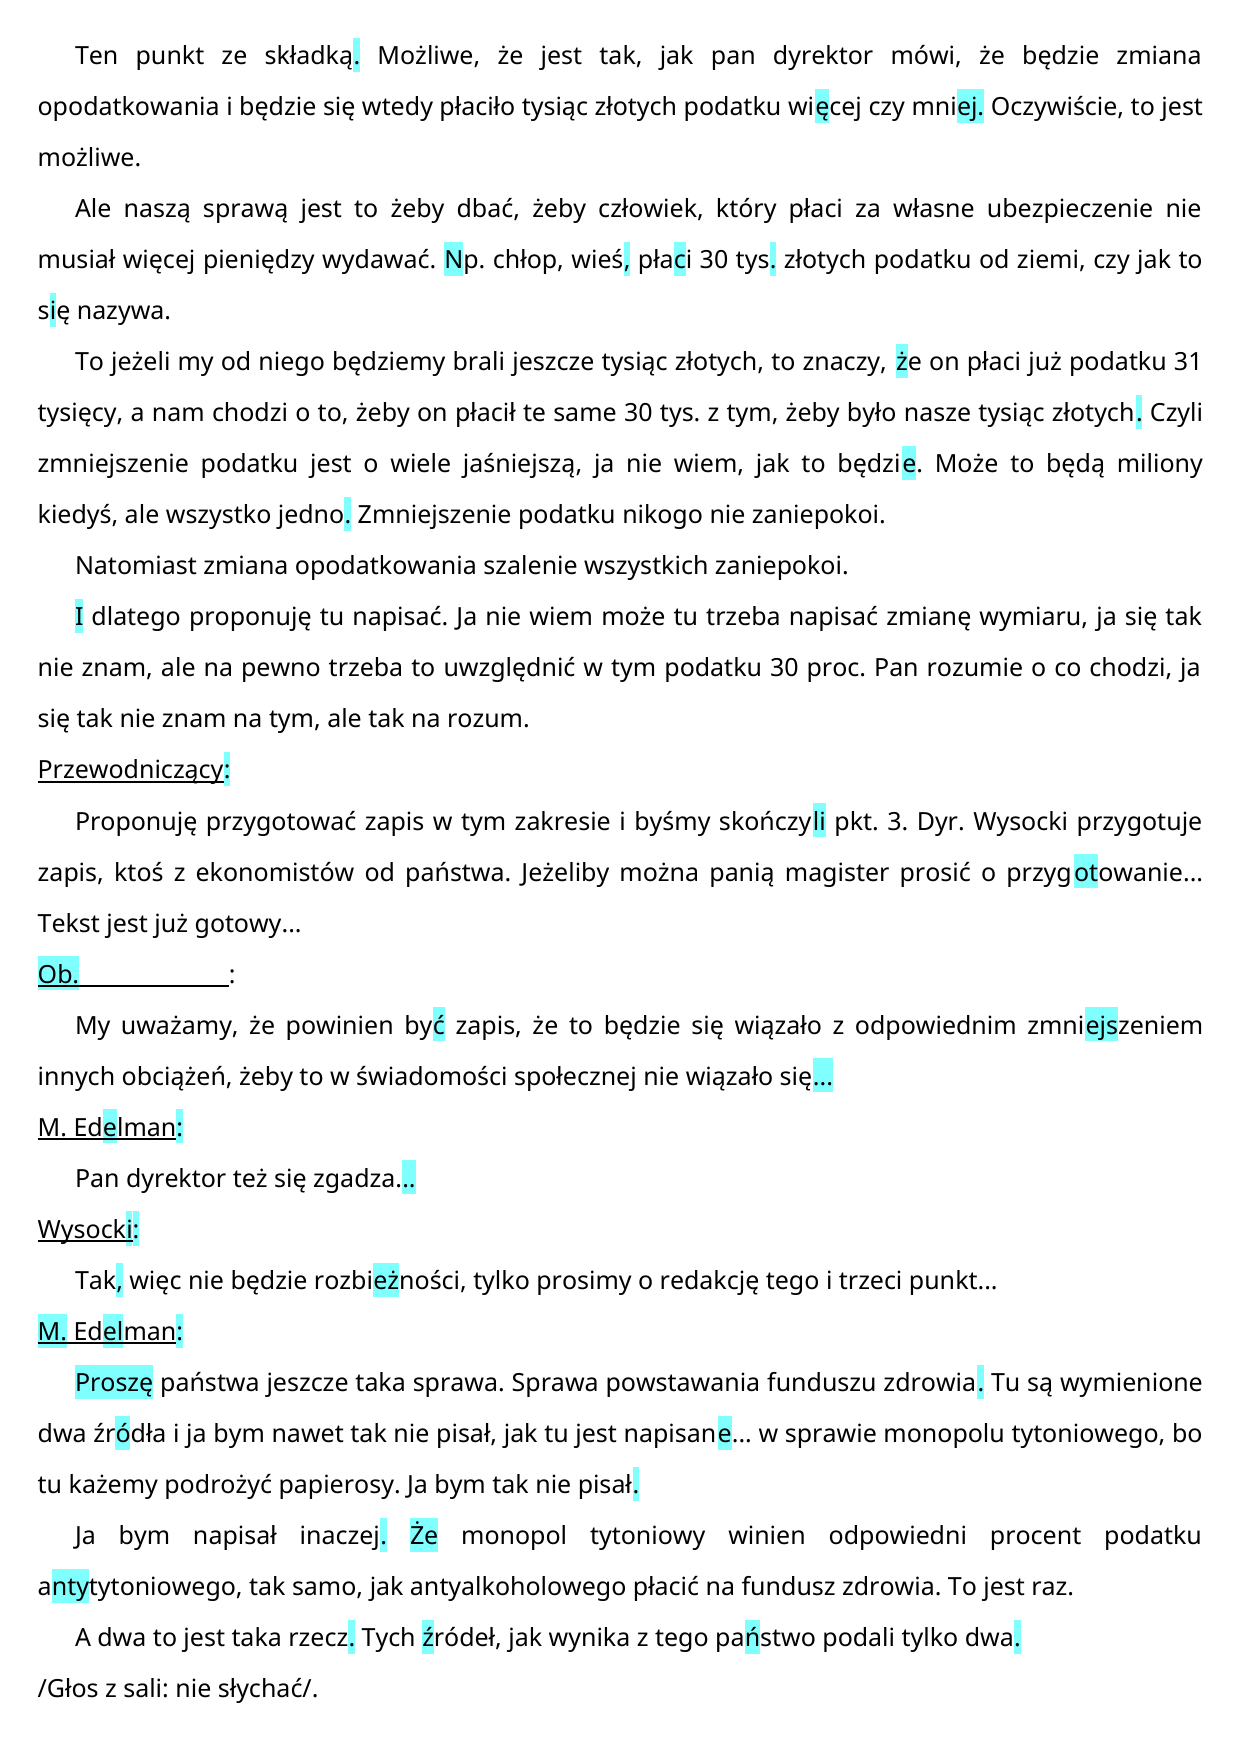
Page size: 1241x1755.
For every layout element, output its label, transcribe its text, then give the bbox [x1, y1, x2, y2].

text /Głos z sali: nie słychać/. [37, 1671, 1203, 1705]
text My uważamy, że powinien być zapis, że to będzie się wiązało z odpowiednim zmniejszeniem innych obciążeń, żeby to w świadomości społecznej nie wiązało się... [37, 1007, 1203, 1092]
text To jeżeli my od niego będziemy brali jeszcze tysiąc złotych, to znaczy, że on płaci już podatku 31 tysięcy, a nam chodzi o to, żeby on płacił te same 30 tys. z tym, żeby było nasze tysiąc złotych. Czyli zmniejszenie podatku jest o wiele jaśniejszą, ja nie wiem, jak to będzie. Może to będą miliony kiedyś, ale wszystko jedno. Zmniejszenie podatku nikogo nie zaniepokoi. [37, 344, 1203, 531]
text A dwa to jest taka rzecz. Tych źródeł, jak wynika z tego państwo podali tylko dwa. [37, 1620, 1203, 1654]
text M. Edelman: [37, 1109, 1203, 1143]
text Pan dyrektor też się zgadza... [37, 1160, 1203, 1194]
text Proszę państwa jeszcze taka sprawa. Sprawa powstawania funduszu zdrowia. Tu są wymienione dwa źródła i ja bym nawet tak nie pisał, jak tu jest napisane... w sprawie monopolu tytoniowego, bo tu każemy podrożyć papierosy. Ja bym tak nie pisał. [37, 1364, 1203, 1501]
text I dlatego proponuję tu napisać. Ja nie wiem może tu trzeba napisać zmianę wymiaru, ja się tak nie znam, ale na pewno trzeba to uwzględnić w tym podatku 30 proc. Pan rozumie o co chodzi, ja się tak nie znam na tym, ale tak na rozum. [37, 599, 1203, 735]
text Ob. : [37, 956, 1203, 990]
text M. Edelman: [37, 1313, 1203, 1348]
text Przewodniczący: [37, 752, 1203, 786]
text Ja bym napisał inaczej. Że monopol tytoniowy winien odpowiedni procent podatku antytytoniowego, tak samo, jak antyalkoholowego płacić na fundusz zdrowia. To jest raz. [37, 1518, 1203, 1603]
text Proponuję przygotować zapis w tym zakresie i byśmy skończyli pkt. 3. Dyr. Wysocki przygotuje zapis, ktoś z ekonomistów od państwa. Jeżeliby można panią magister prosić o przygotowanie... Tekst jest już gotowy... [37, 803, 1203, 939]
text Tak, więc nie będzie rozbieżności, tylko prosimy o redakcję tego i trzeci punkt... [37, 1262, 1203, 1297]
text Wysocki: [37, 1211, 1203, 1246]
text Natomiast zmiana opodatkowania szalenie wszystkich zaniepokoi. [37, 548, 1203, 582]
text Ten punkt ze składką. Możliwe, że jest tak, jak pan dyrektor mówi, że będzie zmiana opodatkowania i będzie się wtedy płaciło tysiąc złotych podatku więcej czy mniej. Oczywiście, to jest możliwe. [37, 37, 1203, 174]
text Ale naszą sprawą jest to żeby dbać, żeby człowiek, który płaci za własne ubezpieczenie nie musiał więcej pieniędzy wydawać. Np. chłop, wieś, płaci 30 tys. złotych podatku od ziemi, czy jak to się nazywa. [37, 191, 1203, 327]
